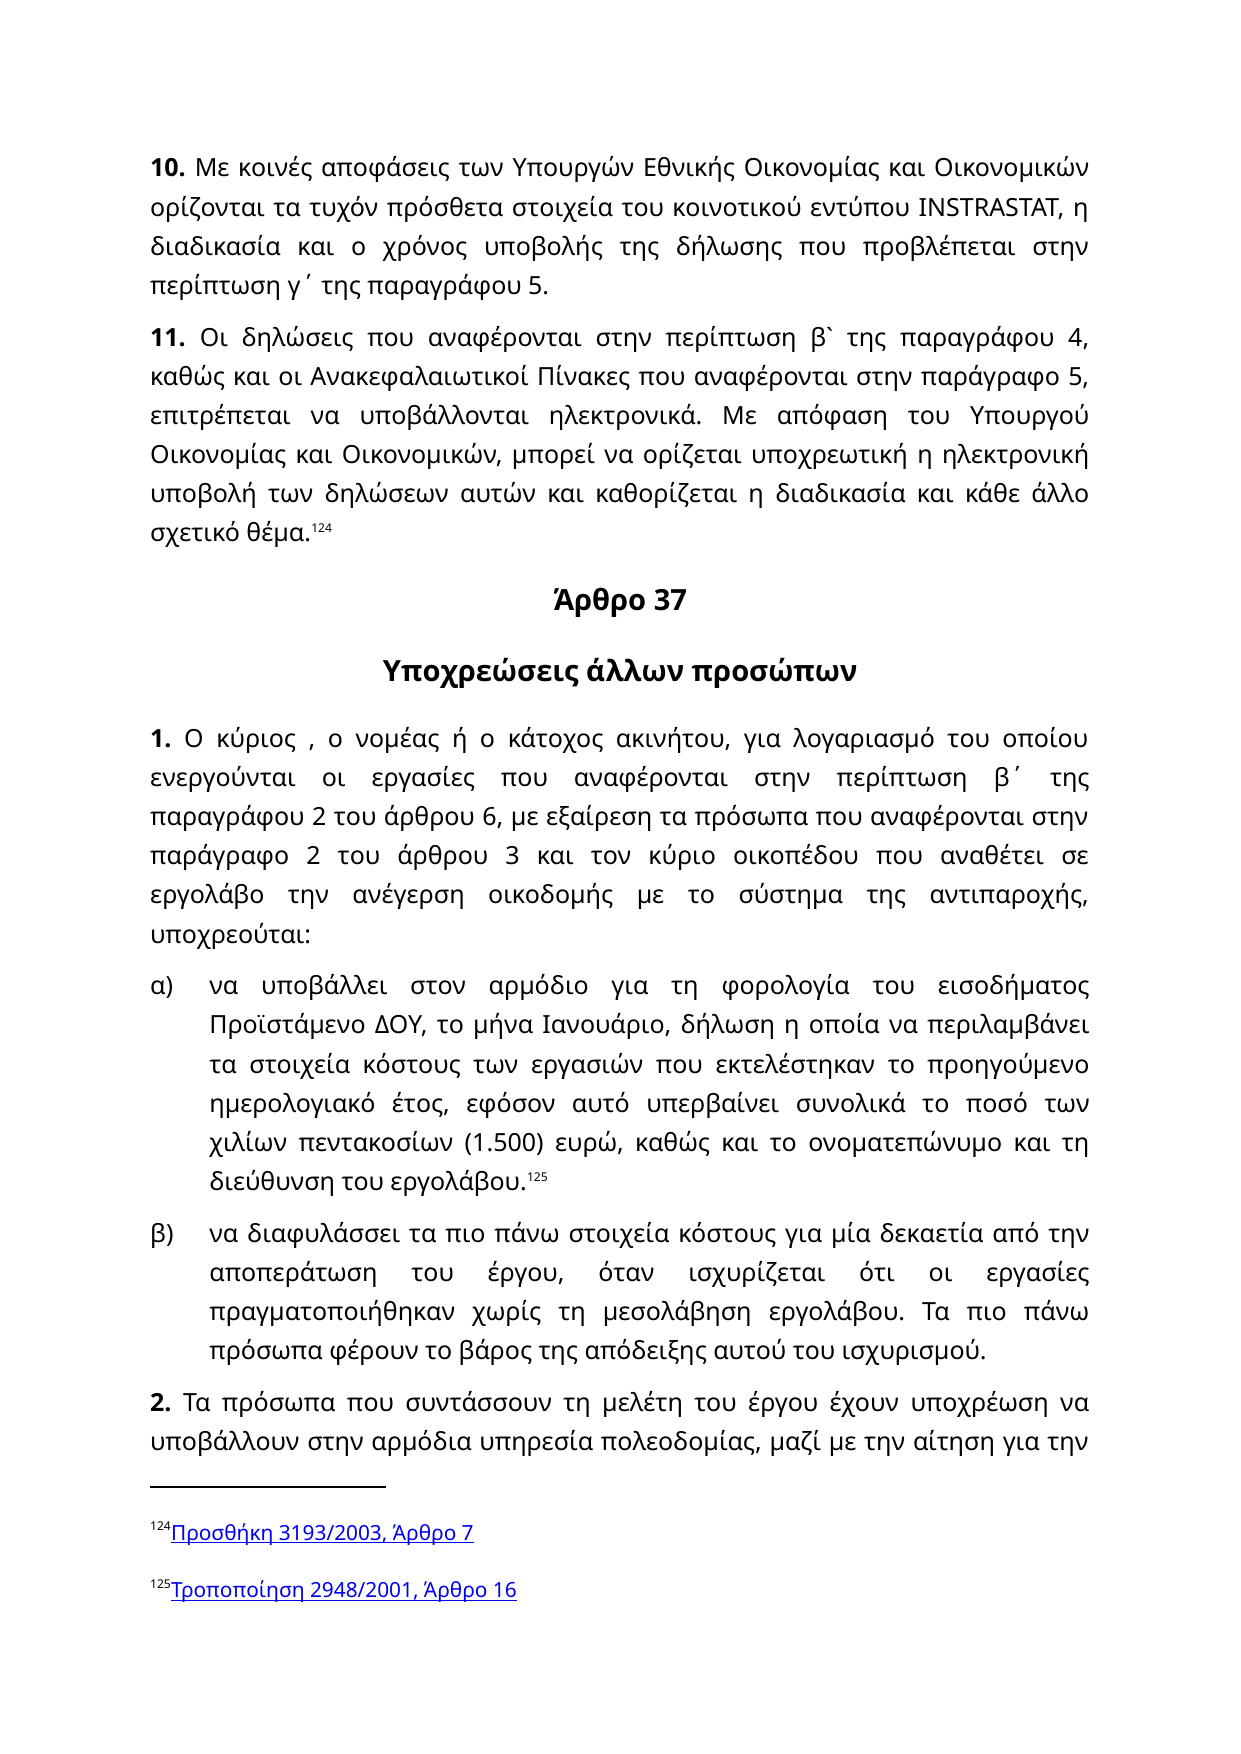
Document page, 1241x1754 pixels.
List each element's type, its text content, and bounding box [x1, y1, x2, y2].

text 1. Ο κύριος , ο νομέας ή ο κάτοχος ακινήτου, για λογαριασμό του οποίου ενεργούνται οι εργασίες που αναφέρονται στην περίπτωση β΄ της παραγράφου 2 του άρθρου 6, με εξαίρεση τα πρόσωπα που αναφέρονται στην παράγραφο 2 του άρθρου 3 και τον κύριο οικοπέδου που αναθέτει σε εργολάβο την ανέγερση οικοδομής με το σύστημα της αντιπαροχής, υποχρεούται: [150, 720, 1090, 950]
list α) να υποβάλλει στον αρμόδιο για τη φορολογία του εισοδήματος Προϊστάμενο ΔΟΥ, το μήνα Ιανουάριο, δήλωση η οποία να περιλαμβάνει τα στοιχεία κόστους των εργασιών που εκτελέστηκαν το προηγούμενο ημερολογιακό έτος, εφόσον αυτό υπερβαίνει συνολικά το ποσό των χιλίων πεντακοσίων (1.500) ευρώ, καθώς και το ονοματεπώνυμο και τη διεύθυνση του εργολάβου. [150, 968, 1090, 1198]
list β) να διαφυλάσσει τα πιο πάνω στοιχεία κόστους για μία δεκαετία από την αποπεράτωση του έργου, όταν ισχυρίζεται ότι οι εργασίες πραγματοποιήθηκαν χωρίς τη μεσολάβηση εργολάβου. Τα πιο πάνω πρόσωπα φέρουν το βάρος της απόδειξης αυτού του ισχυρισμού. [150, 1215, 1090, 1367]
text 2. Τα πρόσωπα που συντάσσουν τη μελέτη του έργου έχουν υποχρέωση να υποβάλλουν στην αρμόδια υπηρεσία πολεοδομίας, μαζί με την αίτηση για την [150, 1384, 1090, 1458]
subtitle Άρθρο 37 [150, 579, 1090, 619]
text Τροποποίηση 2948/2001, Άρθρο 16 [150, 1576, 1090, 1604]
subtitle Υποχρεώσεις άλλων προσώπων [150, 650, 1090, 689]
text 10. Με κοινές αποφάσεις των Υπουργών Εθνικής Οικονομίας και Οικονομικών ορίζονται τα τυχόν πρόσθετα στοιχεία του κοινοτικού εντύπου INSTRASTAT, η διαδικασία και ο χρόνος υποβολής της δήλωσης που προβλέπεται στην περίπτωση γ΄ της παραγράφου 5. [150, 150, 1090, 302]
text 11. Οι δηλώσεις που αναφέρονται στην περίπτωση β` της παραγράφου 4, καθώς και οι Ανακεφαλαιωτικοί Πίνακες που αναφέρονται στην παράγραφο 5, επιτρέπεται να υποβάλλονται ηλεκτρονικά. Με απόφαση του Υπουργού Οικονομίας και Οικονομικών, μπορεί να ορίζεται υποχρεωτική η ηλεκτρονική υποβολή των δηλώσεων αυτών και καθορίζεται η διαδικασία και κάθε άλλο σχετικό θέμα. [150, 319, 1090, 549]
text Προσθήκη 3193/2003, Άρθρο 7 [150, 1518, 1090, 1546]
